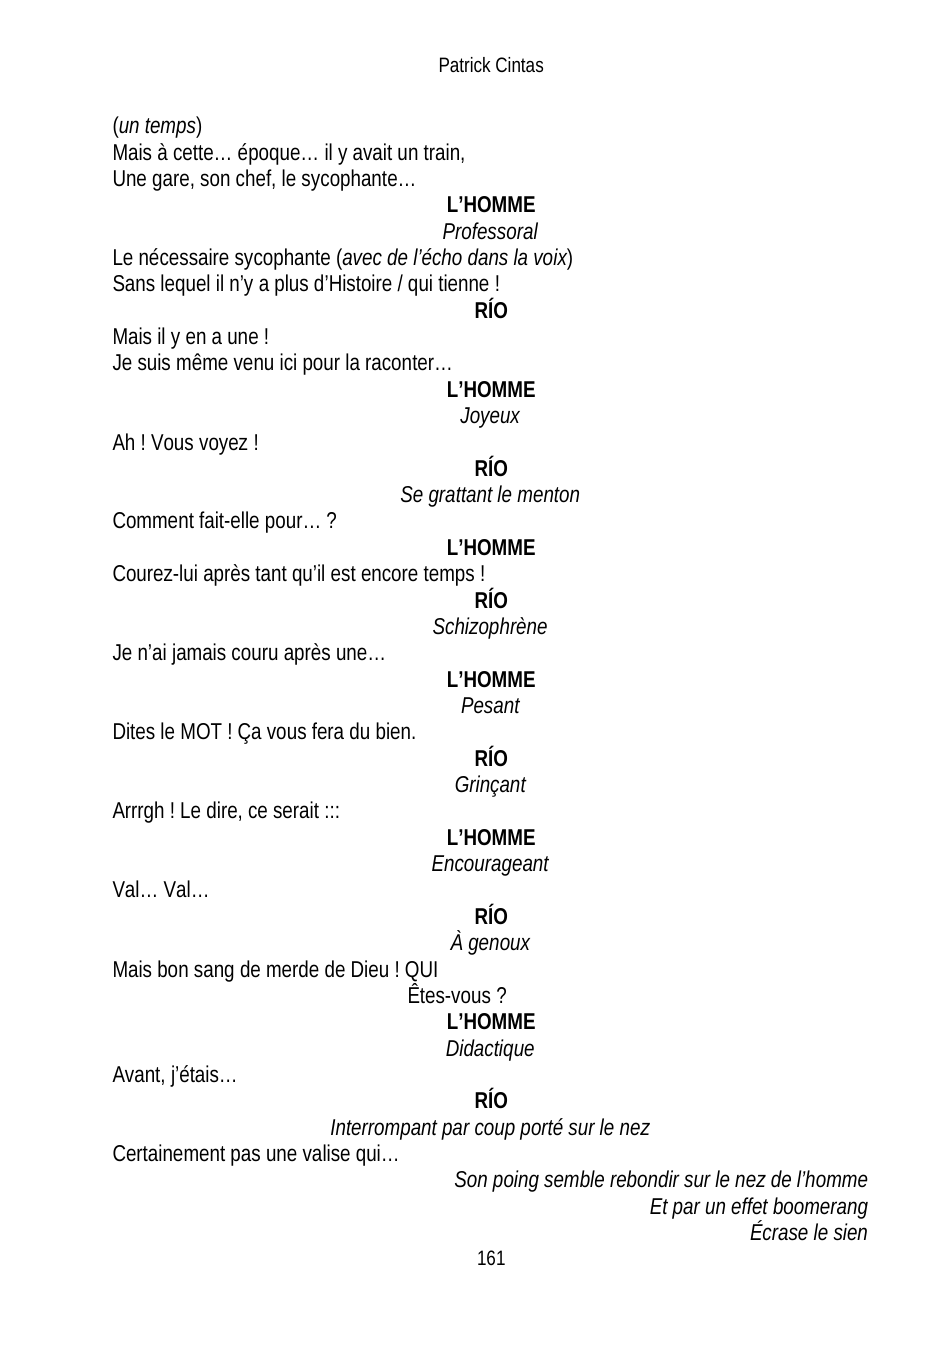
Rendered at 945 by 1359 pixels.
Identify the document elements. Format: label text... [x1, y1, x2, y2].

text Une gare, son chef, le sycophante… [112, 165, 870, 191]
text Et par un effet boomerang [112, 1193, 870, 1219]
text Écrase le sien [112, 1219, 870, 1245]
text RÍO [112, 745, 870, 771]
text Le nécessaire sycophante (avec de l’écho dans la voix) [112, 244, 870, 270]
text Interrompant par coup porté sur le nez [112, 1114, 870, 1140]
text Comment fait-elle pour… ? [112, 507, 870, 534]
text Schizophrène [112, 613, 870, 639]
text Ah ! Vous voyez ! [112, 428, 870, 455]
text Mais à cette… époque… il y avait un train, [112, 138, 870, 165]
text Encourageant [112, 850, 870, 876]
text Professoral [112, 218, 870, 244]
text RÍO [112, 587, 870, 613]
text Arrrgh ! Le dire, ce serait ::: [112, 797, 870, 824]
text Se grattant le menton [112, 481, 870, 507]
text L’HOMME [112, 1008, 870, 1034]
text Pesant [112, 692, 870, 718]
text RÍO [112, 1087, 870, 1114]
text À genoux [112, 929, 870, 956]
text Sans lequel il n’y a plus d’Histoire / qui tienne ! [112, 270, 870, 297]
text RÍO [112, 297, 870, 323]
text Certainement pas une valise qui… [112, 1140, 870, 1166]
text Didactique [112, 1034, 870, 1061]
text L’HOMME [112, 534, 870, 560]
text Son poing semble rebondir sur le nez de l’homme [112, 1166, 870, 1193]
text L’HOMME [112, 666, 870, 692]
text RÍO [112, 455, 870, 481]
text L’HOMME [112, 191, 870, 218]
text Joyeux [112, 402, 870, 428]
text RÍO [112, 903, 870, 929]
text Mais bon sang de merde de Dieu ! QUI [112, 956, 870, 982]
text Avant, j’étais… [112, 1061, 870, 1087]
text L’HOMME [112, 824, 870, 850]
text Val… Val… [112, 876, 870, 903]
text Dites le MOT ! Ça vous fera du bien. [112, 718, 870, 745]
text Je n’ai jamais couru après une… [112, 639, 870, 666]
text Mais il y en a une ! [112, 323, 870, 349]
text Je suis même venu ici pour la raconter… [112, 349, 870, 376]
text L’HOMME [112, 376, 870, 402]
text (un temps) [112, 112, 870, 138]
text Courez-lui après tant qu’il est encore temps ! [112, 560, 870, 587]
text Êtes-vous ? [407, 982, 870, 1008]
text Grinçant [112, 771, 870, 797]
